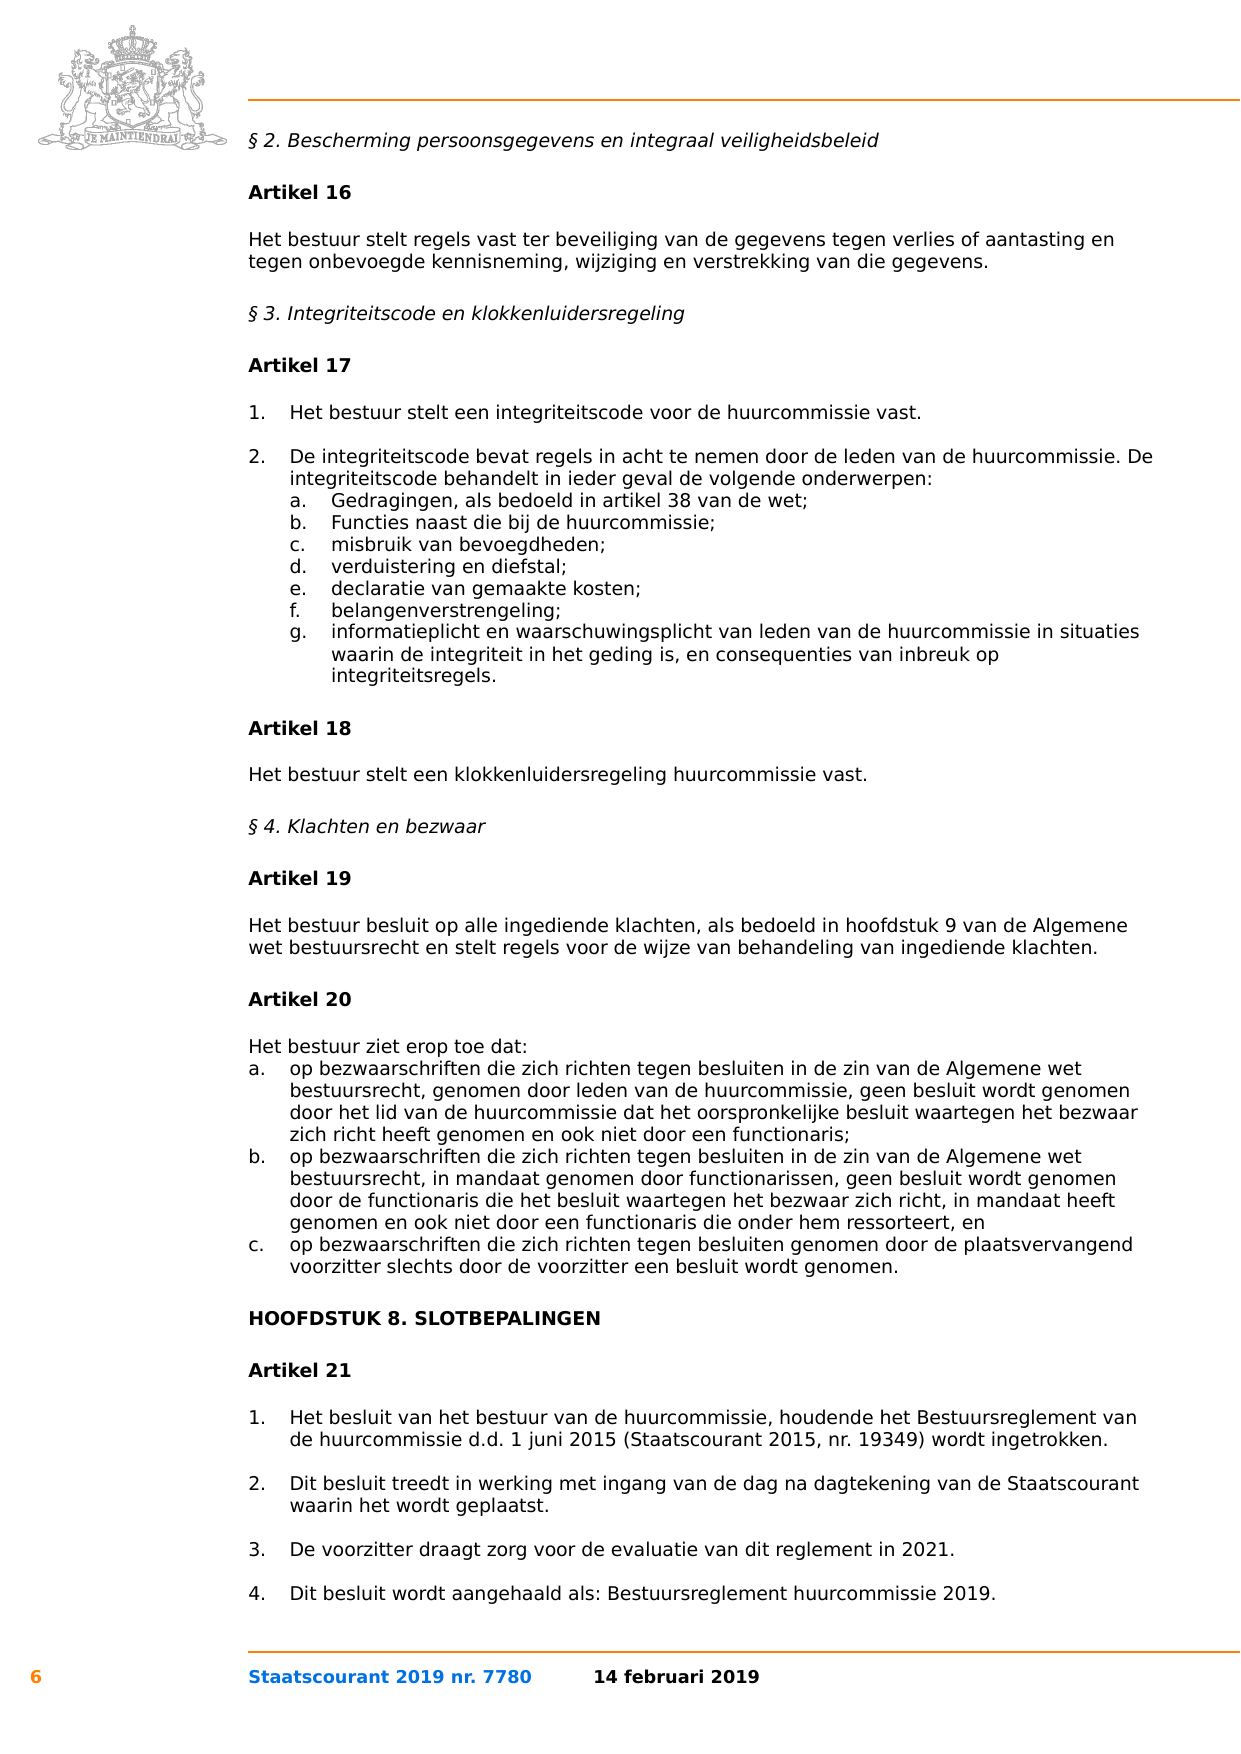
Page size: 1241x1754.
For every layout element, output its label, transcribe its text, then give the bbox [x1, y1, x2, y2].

text a. op bezwaarschriften die zich richten tegen besluiten in de zin van de Algemene wet bestuursrecht, genomen door leden van de huurcommissie, geen besluit wordt genomen door het lid van de huurcommissie dat het oorspronkelijke besluit waartegen het bezwaar zich richt heeft genomen en ook niet door een functionaris; [248, 1058, 1163, 1146]
picture [38, 25, 227, 150]
text 4. Dit besluit wordt aangehaald als: Bestuursreglement huurcommissie 2019. [248, 1582, 1163, 1604]
subtitle Artikel 18 [248, 717, 1163, 739]
subtitle § 3. Integriteitscode en klokkenluidersregeling [248, 303, 1163, 325]
text f. belangenverstrengeling; [289, 599, 1163, 621]
subtitle Artikel 17 [248, 355, 1163, 377]
text 2. Dit besluit treedt in werking met ingang van de dag na dagtekening van de Staatscourant waarin het wordt geplaatst. [248, 1473, 1163, 1517]
text b. op bezwaarschriften die zich richten tegen besluiten in de zin van de Algemene wet bestuursrecht, in mandaat genomen door functionarissen, geen besluit wordt genomen door de functionaris die het besluit waartegen het bezwaar zich richt, in mandaat heeft genomen en ook niet door een functionaris die onder hem ressorteert, en [248, 1146, 1163, 1234]
text Het bestuur stelt regels vast ter beveiliging van de gegevens tegen verlies of aantasting en tegen onbevoegde kennisneming, wijziging en verstrekking van die gegevens. [248, 229, 1163, 273]
text 3. De voorzitter draagt zorg voor de evaluatie van dit reglement in 2021. [248, 1539, 1163, 1561]
text g. informatieplicht en waarschuwingsplicht van leden van de huurcommissie in situaties waarin de integriteit in het geding is, en consequenties van inbreuk op integriteitsregels. [289, 621, 1163, 687]
subtitle § 4. Klachten en bezwaar [248, 816, 1163, 838]
subtitle Artikel 21 [248, 1360, 1163, 1382]
subtitle Artikel 20 [248, 989, 1163, 1011]
text d. verduistering en diefstal; [289, 556, 1163, 577]
text Het bestuur besluit op alle ingediende klachten, als bedoeld in hoofdstuk 9 van de Algemene wet bestuursrecht en stelt regels voor de wijze van behandeling van ingediende klachten. [248, 915, 1163, 959]
text Het bestuur ziet erop toe dat: [248, 1036, 1163, 1058]
text 1. Het bestuur stelt een integriteitscode voor de huurcommissie vast. [248, 402, 1163, 424]
text 1. Het besluit van het bestuur van de huurcommissie, houdende het Bestuursreglement van de huurcommissie d.d. 1 juni 2015 (Staatscourant 2015, nr. 19349) wordt ingetrokken. [248, 1407, 1163, 1451]
subtitle Artikel 19 [248, 868, 1163, 890]
text e. declaratie van gemaakte kosten; [289, 577, 1163, 599]
subtitle HOOFDSTUK 8. SLOTBEPALINGEN [248, 1308, 1163, 1330]
text a. Gedragingen, als bedoeld in artikel 38 van de wet; [289, 489, 1163, 512]
subtitle § 2. Bescherming persoonsgegevens en integraal veiligheidsbeleid [248, 130, 1163, 152]
text c. op bezwaarschriften die zich richten tegen besluiten genomen door de plaatsvervangend voorzitter slechts door de voorzitter een besluit wordt genomen. [248, 1234, 1163, 1278]
text Het bestuur stelt een klokkenluidersregeling huurcommissie vast. [248, 764, 1163, 786]
text c. misbruik van bevoegdheden; [289, 533, 1163, 556]
text b. Functies naast die bij de huurcommissie; [289, 512, 1163, 533]
text 2. De integriteitscode bevat regels in acht te nemen door de leden van de huurcommissie. De integriteitscode behandelt in ieder geval de volgende onderwerpen: [248, 446, 1163, 489]
subtitle Artikel 16 [248, 182, 1163, 204]
